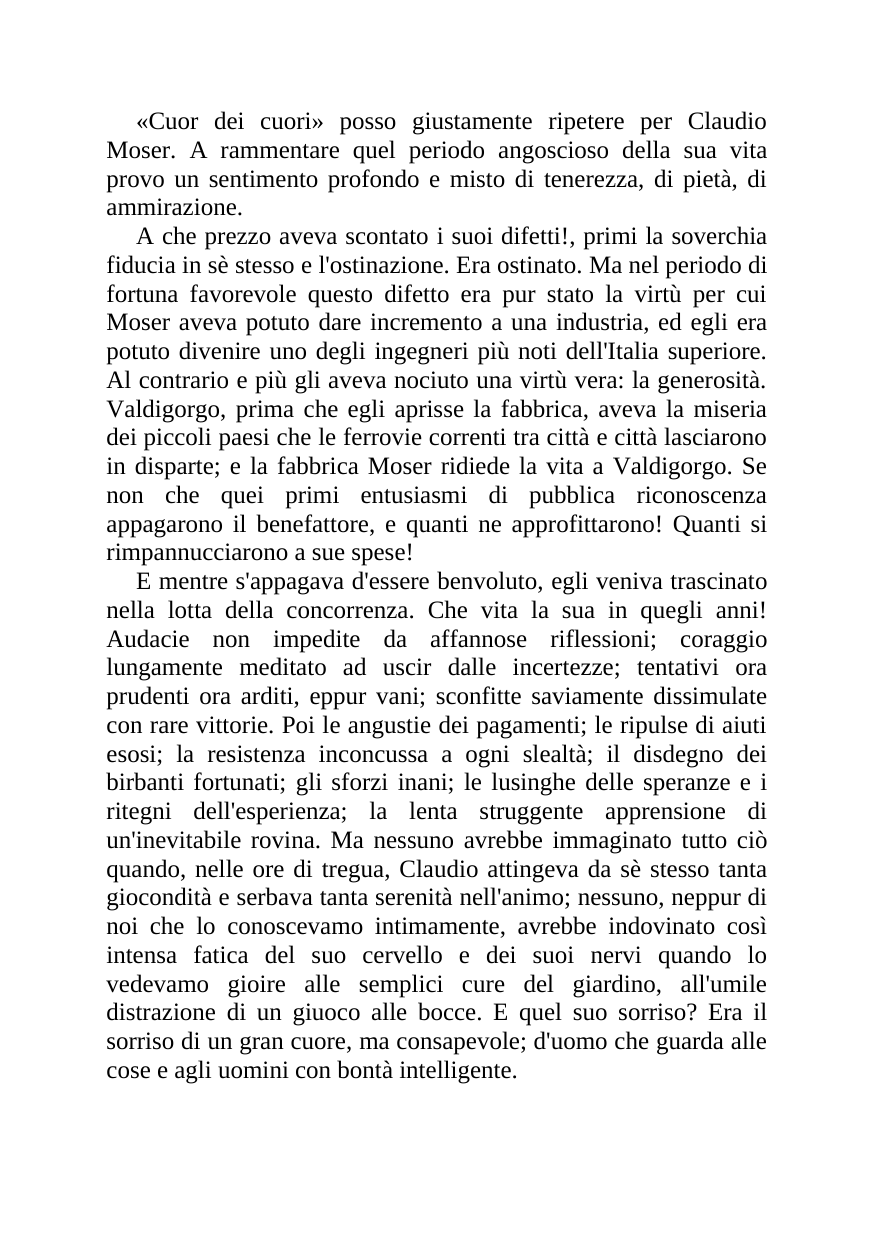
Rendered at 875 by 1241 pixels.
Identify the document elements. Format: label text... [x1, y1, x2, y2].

text A che prezzo aveva scontato i suoi difetti!, primi la soverchia fiducia in sè stesso e l'ostinazione. Era ostinato. Ma nel periodo di fortuna favorevole questo difetto era pur stato la virtù per cui Moser aveva potuto dare incremento a una industria, ed egli era potuto divenire uno degli ingegneri più noti dell'Italia superiore. Al contrario e più gli aveva nociuto una virtù vera: la generosità. Valdigorgo, prima che egli aprisse la fabbrica, aveva la miseria dei piccoli paesi che le ferrovie correnti tra città e città lasciarono in disparte; e la fabbrica Moser ridiede la vita a Valdigorgo. Se non che quei primi entusiasmi di pubblica riconoscenza appagarono il benefattore, e quanti ne approfittarono! Quanti si rimpannucciarono a sue spese! [106, 221, 768, 566]
text «Cuor dei cuori» posso giustamente ripetere per Claudio Moser. A rammentare quel periodo angoscioso della sua vita provo un sentimento profondo e misto di tenerezza, di pietà, di ammirazione. [106, 106, 768, 221]
text E mentre s'appagava d'essere benvoluto, egli veniva trascinato nella lotta della concorrenza. Che vita la sua in quegli anni! Audacie non impedite da affannose riflessioni; coraggio lungamente meditato ad uscir dalle incertezze; tentativi ora prudenti ora arditi, eppur vani; sconfitte saviamente dissimulate con rare vittorie. Poi le angustie dei pagamenti; le ripulse di aiuti esosi; la resistenza inconcussa a ogni slealtà; il disdegno dei birbanti fortunati; gli sforzi inani; le lusinghe delle speranze e i ritegni dell'esperienza; la lenta struggente apprensione di un'inevitabile rovina. Ma nessuno avrebbe immaginato tutto ciò quando, nelle ore di tregua, Claudio attingeva da sè stesso tanta giocondità e serbava tanta serenità nell'animo; nessuno, neppur di noi che lo conoscevamo intimamente, avrebbe indovinato così intensa fatica del suo cervello e dei suoi nervi quando lo vedevamo gioire alle semplici cure del giardino, all'umile distrazione di un giuoco alle bocce. E quel suo sorriso? Era il sorriso di un gran cuore, ma consapevole; d'uomo che guarda alle cose e agli uomini con bontà intelligente. [106, 566, 768, 1084]
